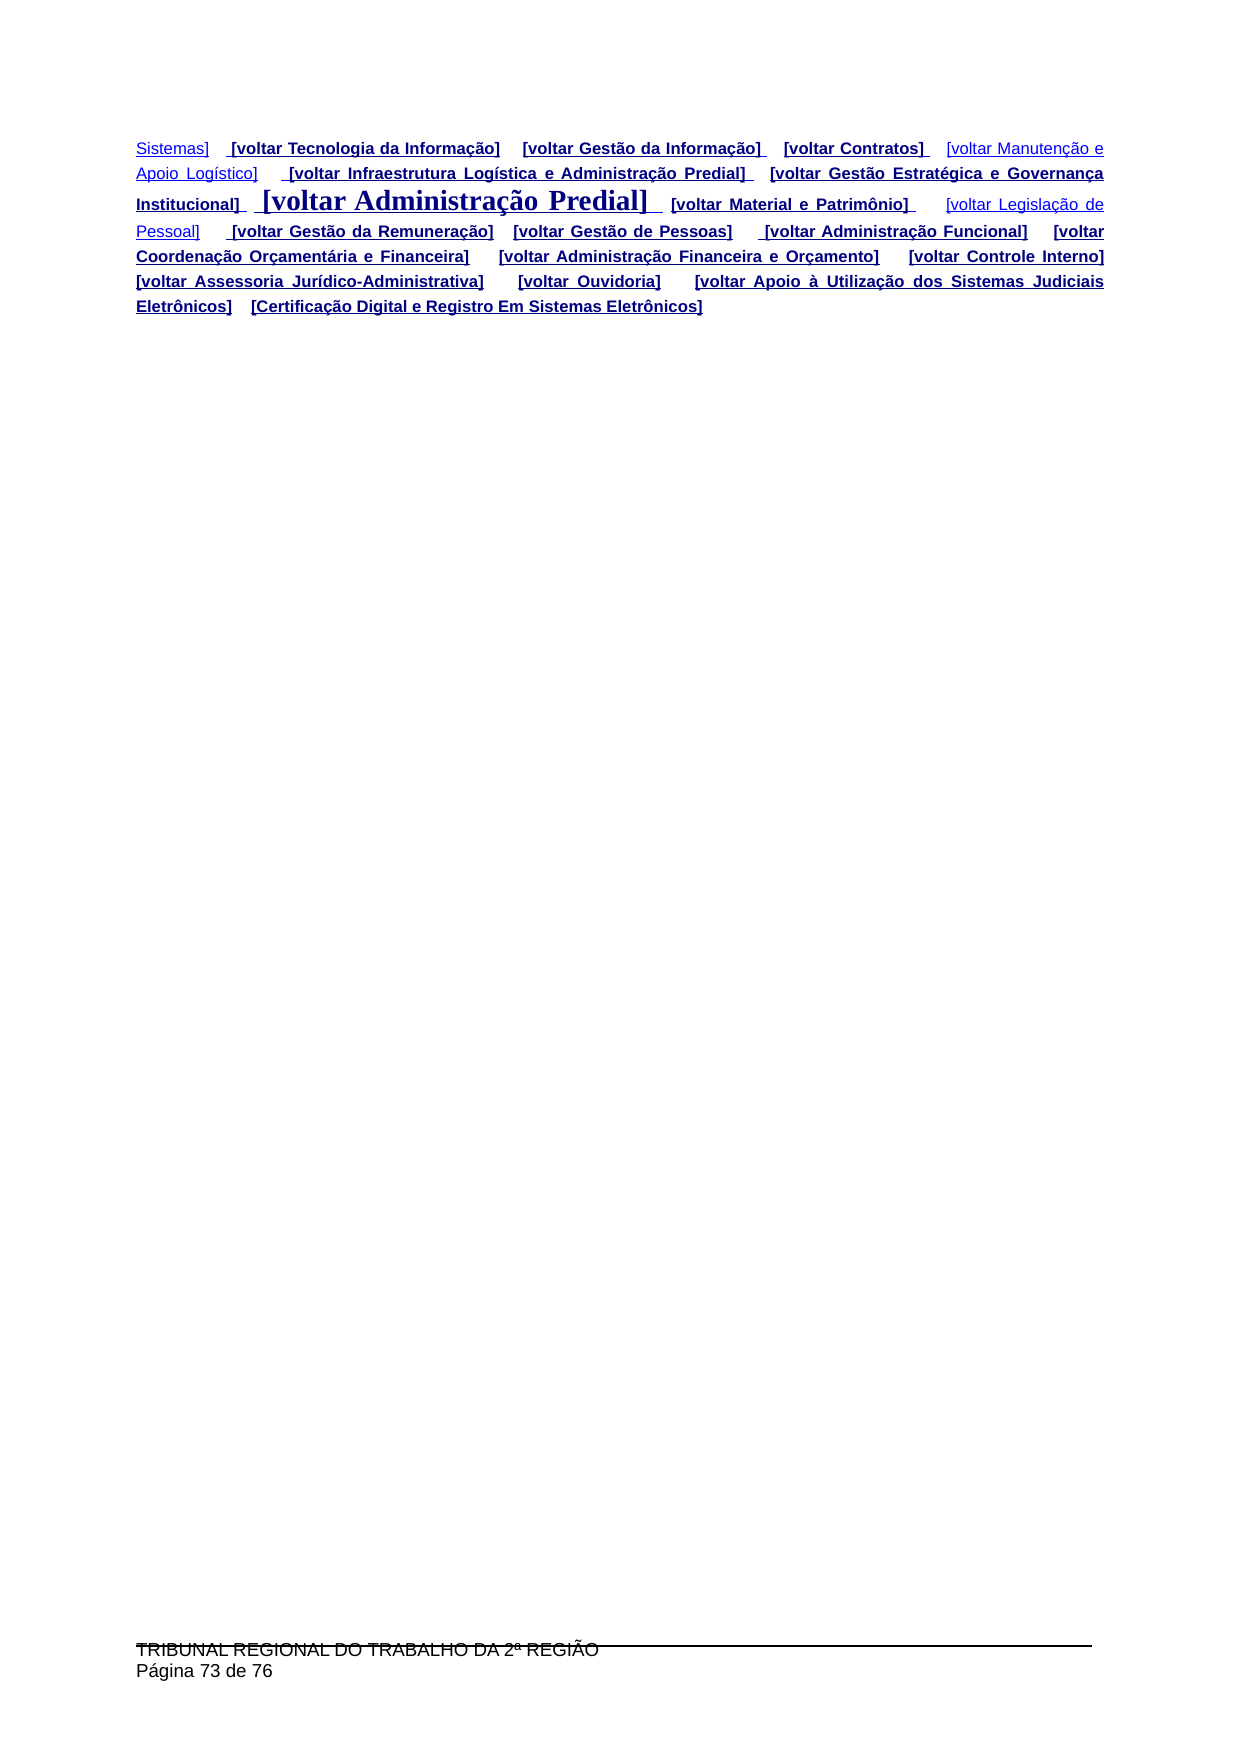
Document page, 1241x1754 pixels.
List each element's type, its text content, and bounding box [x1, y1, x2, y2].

text Sistemas] [voltar Tecnologia da Informação] [voltar Gestão da Informação] [voltar Contratos] [voltar Manutenção e Apoio Logístico] [voltar Infraestrutura Logística e Administração Predial] [voltar Gestão Estratégica e Governança Institucional] [voltar Administração Predial] [voltar Material e Patrimônio] [voltar Legislação de Pessoal] [voltar Gestão da Remuneração] [voltar Gestão de Pessoas] [voltar Administração Funcional] [voltar Coordenação Orçamentária e Financeira] [voltar Administração Financeira e Orçamento] [voltar Controle Interno] [voltar Assessoria Jurídico-Administrativa] [voltar Ouvidoria] [voltar Apoio à Utilização dos Sistemas Judiciais Eletrônicos] [Certificação Digital e Registro Em Sistemas Eletrônicos] [136, 133, 1104, 316]
